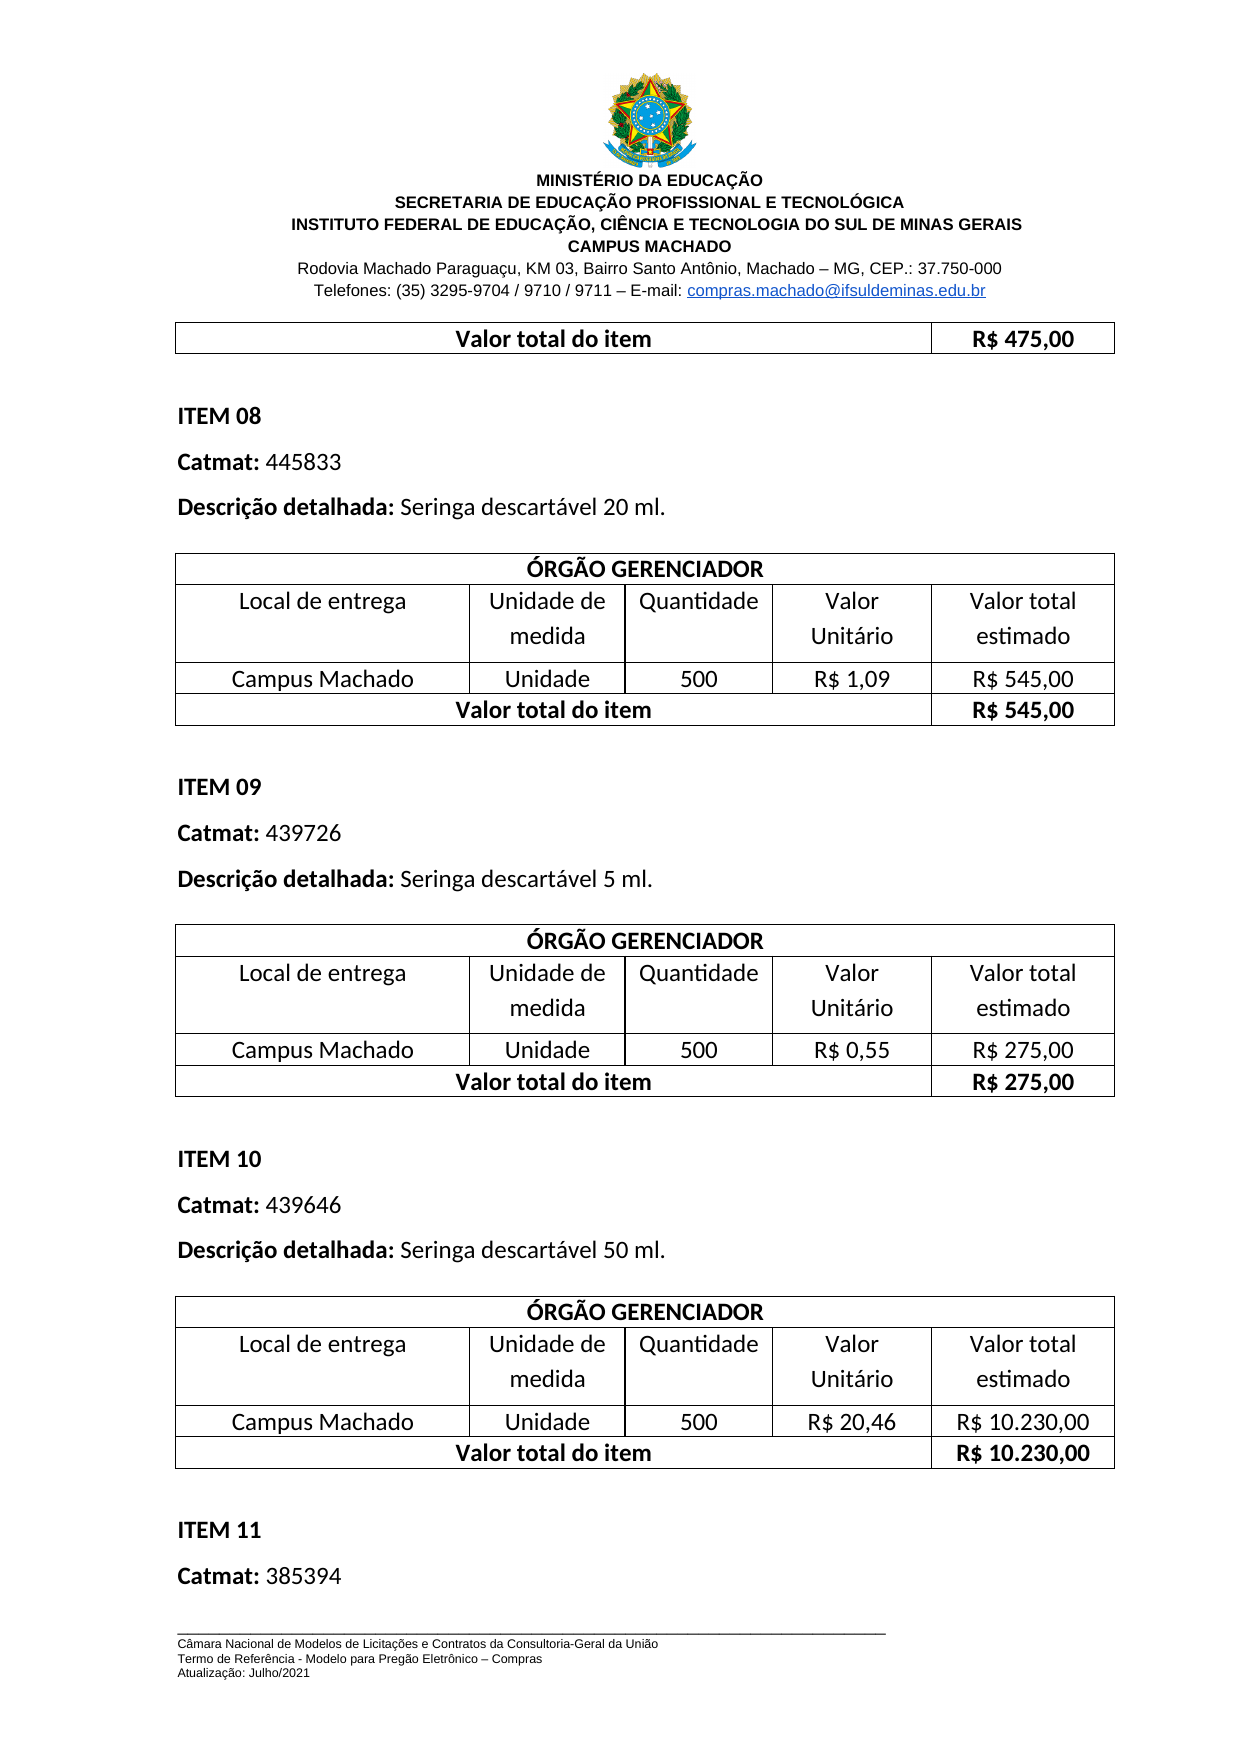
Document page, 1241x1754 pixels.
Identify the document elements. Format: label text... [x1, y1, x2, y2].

table_cell Unidade [470, 1406, 624, 1436]
text Descrição detalhada: Seringa descartável 5 ml. [177, 863, 1122, 893]
text Catmat: 439726 [177, 817, 1122, 848]
table_cell Quantidade [626, 585, 772, 662]
table_cell 500 [626, 663, 772, 693]
table_cell Unidade de medida [470, 957, 624, 1033]
text Descrição detalhada: Seringa descartável 50 ml. [177, 1234, 1122, 1265]
table_cell Unidade [470, 1034, 624, 1065]
picture [603, 73, 697, 168]
table_cell Local de entrega [176, 957, 469, 1033]
table_header ÓRGÃO GERENCIADOR [176, 925, 1114, 956]
text Catmat: 439646 [177, 1189, 1122, 1219]
table_cell Valor total estimado [932, 1328, 1114, 1404]
text ITEM 09 [177, 772, 1122, 802]
table_cell Unidade de medida [470, 585, 624, 662]
table_cell R$ 20,46 [773, 1406, 931, 1436]
table_cell R$ 10.230,00 [932, 1406, 1114, 1436]
table_cell Valor Unitário [773, 1328, 931, 1404]
table_cell R$ 545,00 [932, 694, 1114, 725]
table_cell Unidade de medida [470, 1328, 624, 1404]
table_cell R$ 275,00 [932, 1066, 1114, 1096]
table_cell R$ 275,00 [932, 1034, 1114, 1065]
text Catmat: 445833 [177, 446, 1122, 476]
table_cell Campus Machado [176, 663, 469, 693]
text ITEM 10 [177, 1143, 1122, 1173]
table_cell Campus Machado [176, 1406, 469, 1436]
table_cell Valor total do item [176, 323, 931, 353]
table_cell Valor total estimado [932, 585, 1114, 662]
table_cell Campus Machado [176, 1034, 469, 1065]
picture [669, 149, 680, 155]
table_cell R$ 475,00 [932, 323, 1114, 353]
table_cell R$ 1,09 [773, 663, 931, 693]
table_cell 500 [626, 1034, 772, 1065]
table_cell R$ 0,55 [773, 1034, 931, 1065]
table_cell Valor total do item [176, 694, 931, 725]
table_cell 500 [626, 1406, 772, 1436]
text ITEM 11 [177, 1514, 1122, 1545]
table_cell Valor Unitário [773, 957, 931, 1033]
table_cell Valor total estimado [932, 957, 1114, 1033]
table_cell Valor total do item [176, 1437, 931, 1468]
table_cell Local de entrega [176, 1328, 469, 1404]
table_header ÓRGÃO GERENCIADOR [176, 1297, 1114, 1327]
table_cell Local de entrega [176, 585, 469, 662]
text Descrição detalhada: Seringa descartável 20 ml. [177, 492, 1122, 522]
table_cell Valor Unitário [773, 585, 931, 662]
table_cell R$ 545,00 [932, 663, 1114, 693]
table_cell Unidade [470, 663, 624, 693]
table_cell Valor total do item [176, 1066, 931, 1096]
picture [643, 163, 658, 168]
table_cell R$ 10.230,00 [932, 1437, 1114, 1468]
table_cell Quantidade [626, 1328, 772, 1404]
text Catmat: 385394 [177, 1560, 1122, 1591]
text ITEM 08 [177, 400, 1122, 431]
table_header ÓRGÃO GERENCIADOR [176, 554, 1114, 584]
table_cell Quantidade [626, 957, 772, 1033]
